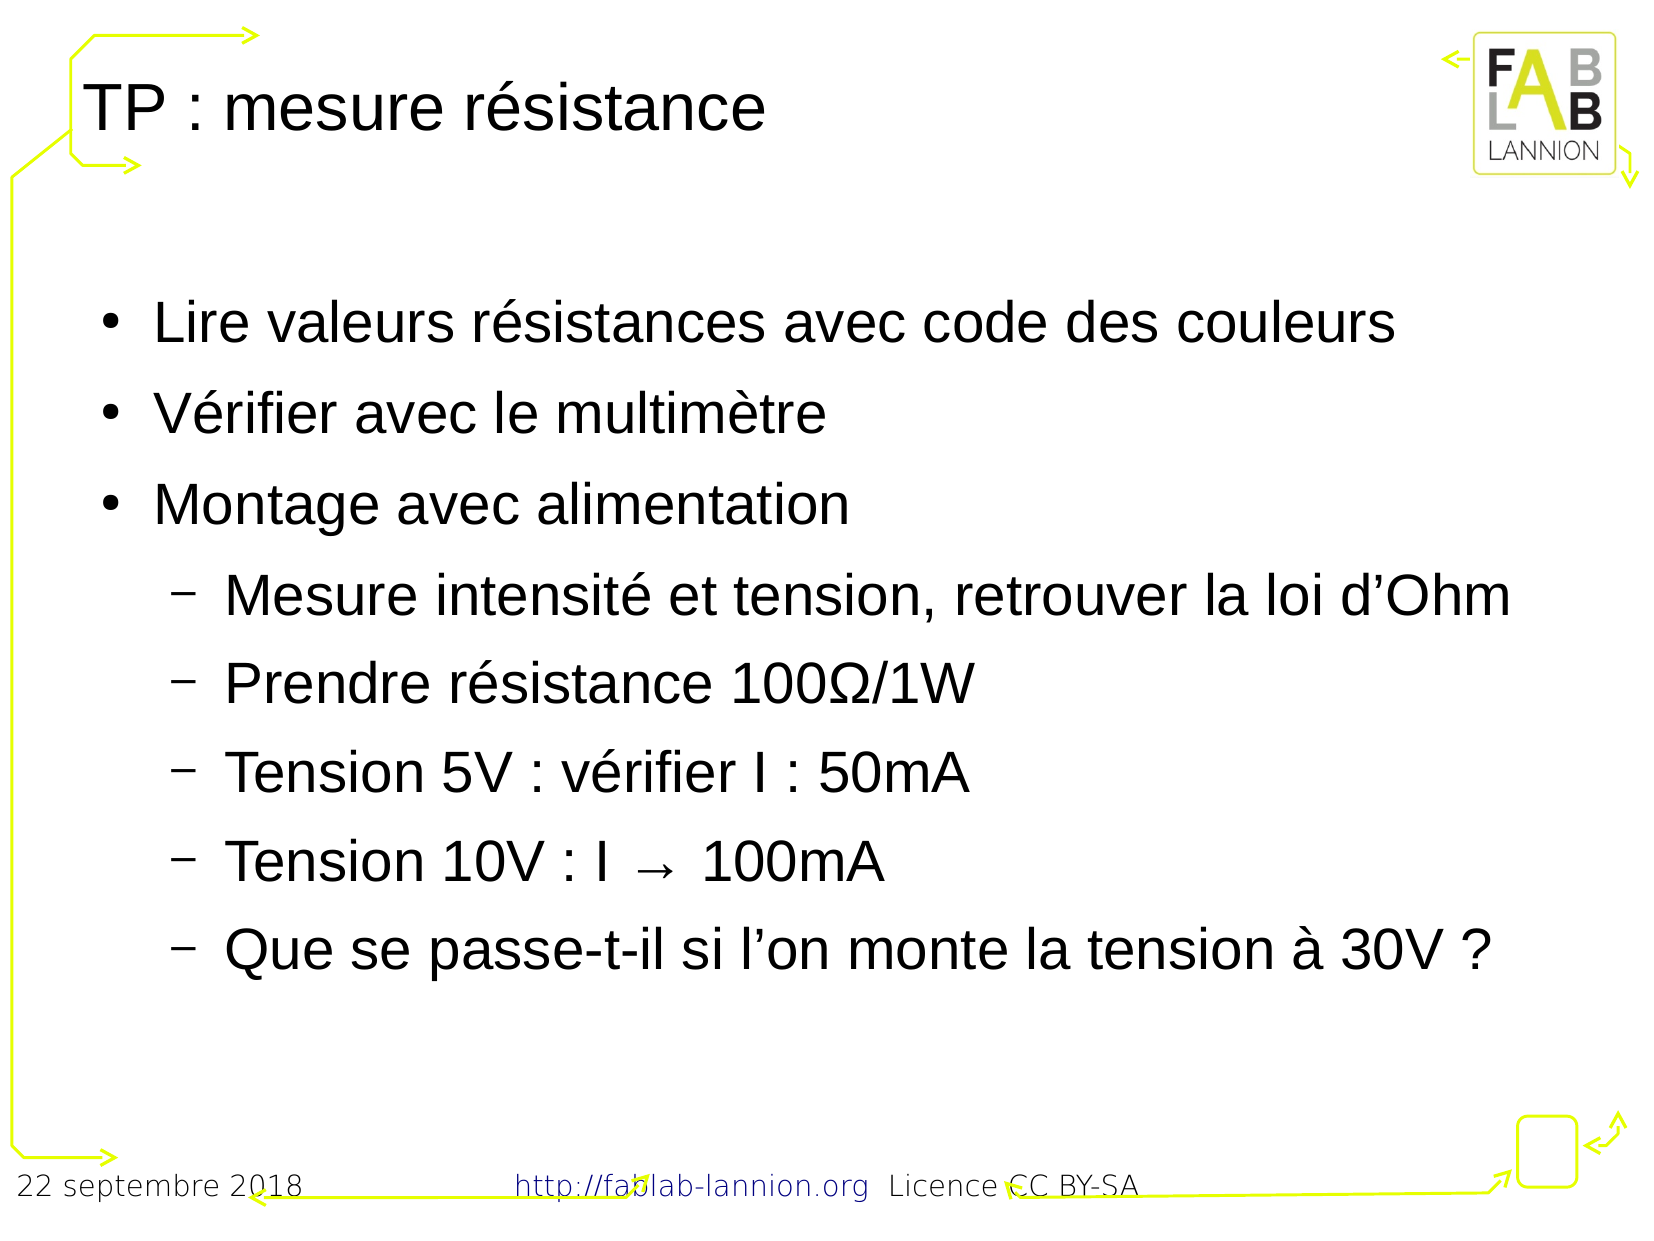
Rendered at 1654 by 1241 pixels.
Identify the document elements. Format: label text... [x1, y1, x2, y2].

title TP : mesure résistance [82, 49, 1441, 166]
list Lire valeurs résistances avec code des couleurs Vérifier avec le multimètre Montage avec alimentation Mesure intensité et tension, retrouver la loi d’Ohm Prendre résistance 100Ω/1W Tension 5V : vérifier I : 50mA Tension 10V : I → 100mA Que se passe-t-il si l’on monte la tension à 30V ? [82, 290, 1571, 1010]
picture [1470, 29, 1619, 178]
